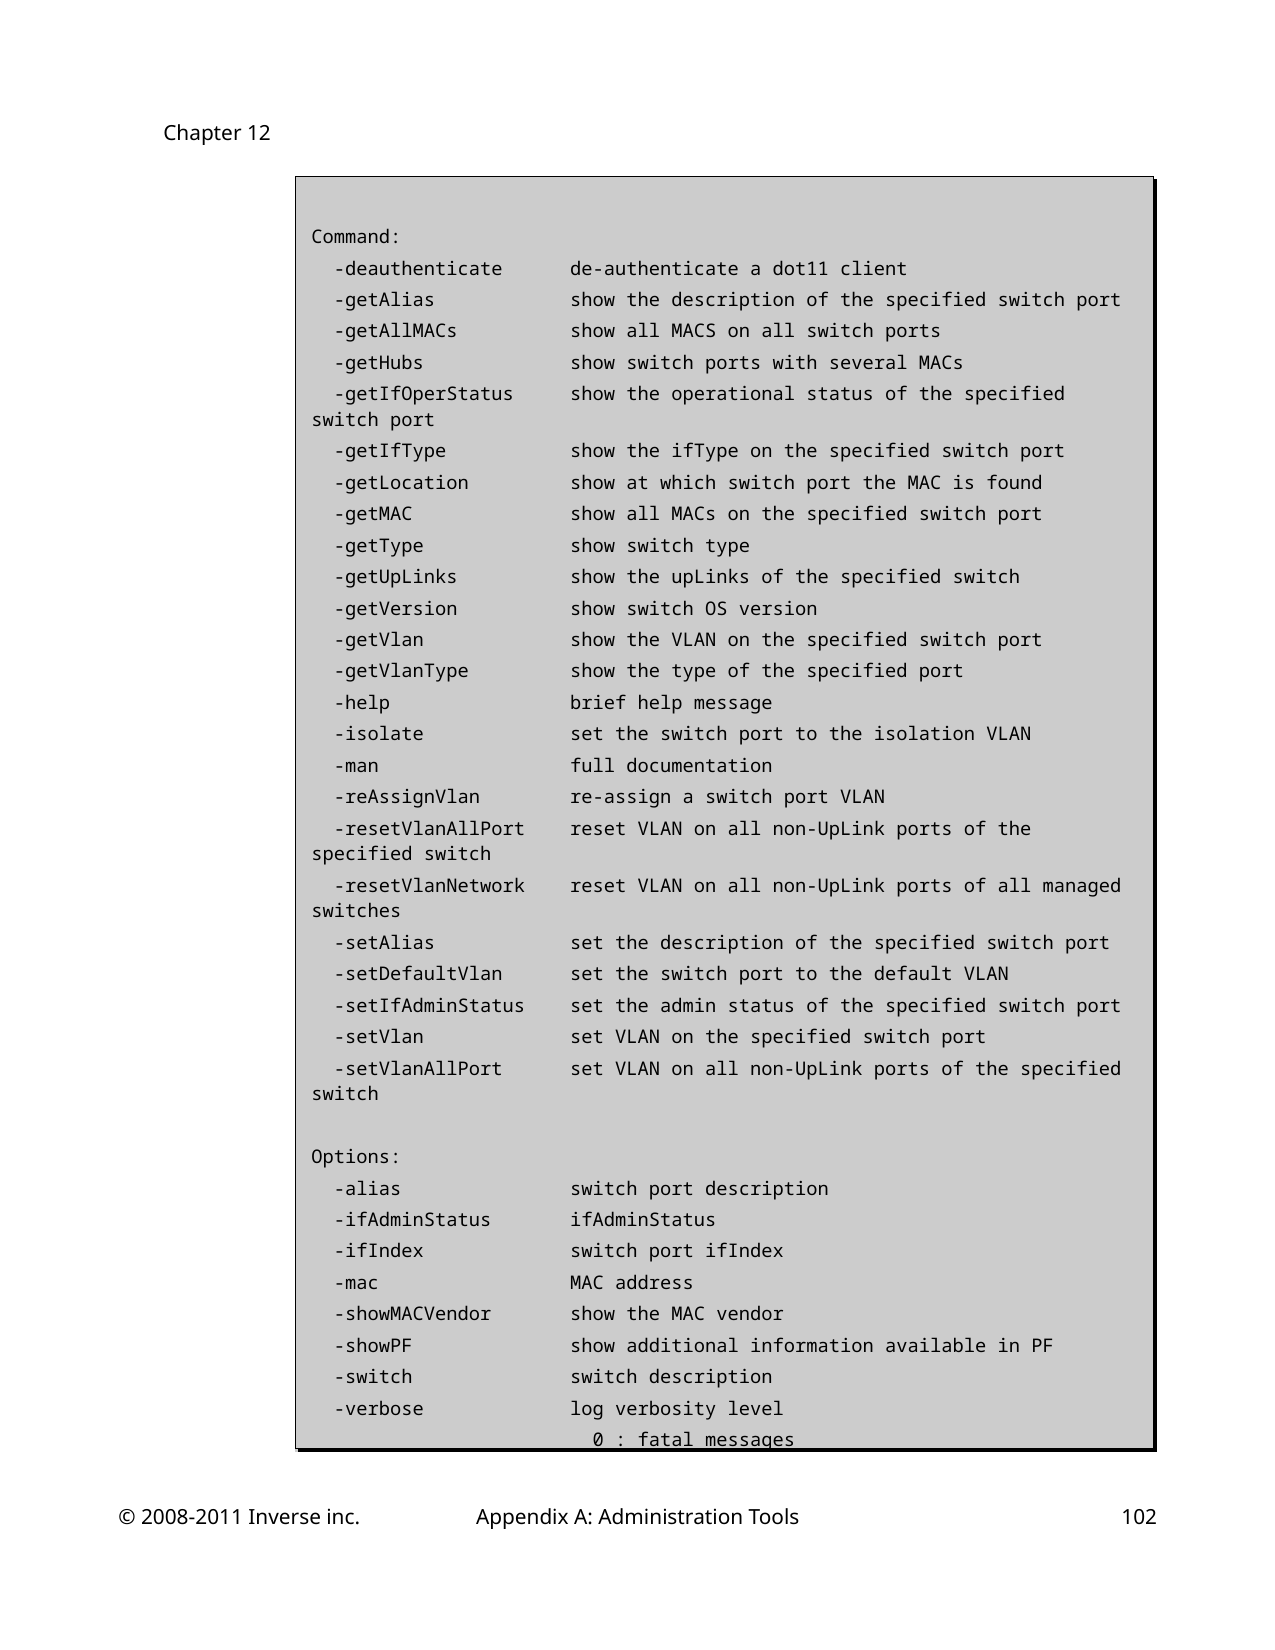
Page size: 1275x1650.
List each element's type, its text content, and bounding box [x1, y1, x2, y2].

text -getHubs show switch ports with several MACs [296, 333, 1153, 365]
text -setIfAdminStatus set the admin status of the specified switch port [296, 976, 1153, 1008]
text -showPF show additional information available in PF [296, 1316, 1153, 1348]
text -mac MAC address [296, 1253, 1153, 1285]
text -showMACVendor show the MAC vendor [296, 1285, 1153, 1316]
text -getVersion show switch OS version [296, 579, 1153, 611]
text -resetVlanNetwork reset VLAN on all non-UpLink ports of all managed switches [296, 856, 1153, 913]
text -deauthenticate de-authenticate a dot11 client [296, 239, 1153, 270]
text -setVlanAllPort set VLAN on all non-UpLink ports of the specified switch [296, 1039, 1153, 1096]
text -getAlias show the description of the specified switch port [296, 270, 1153, 302]
text -getUpLinks show the upLinks of the specified switch [296, 548, 1153, 579]
text -getLocation show at which switch port the MAC is found [296, 453, 1153, 485]
text -getVlan show the VLAN on the specified switch port [296, 611, 1153, 642]
text -resetVlanAllPort reset VLAN on all non-UpLink ports of the specified switch [296, 799, 1153, 856]
text -alias switch port description [296, 1159, 1153, 1190]
text -getVlanType show the type of the specified port [296, 642, 1153, 673]
text -ifAdminStatus ifAdminStatus [296, 1190, 1153, 1222]
text 0 : fatal messages [296, 1411, 1153, 1448]
text -reAssignVlan re-assign a switch port VLAN [296, 768, 1153, 799]
text -getIfType show the ifType on the specified switch port [296, 422, 1153, 453]
text -setAlias set the description of the specified switch port [296, 913, 1153, 945]
text -ifIndex switch port ifIndex [296, 1222, 1153, 1253]
text -getAllMACs show all MACS on all switch ports [296, 302, 1153, 333]
text -man full documentation [296, 736, 1153, 768]
text -getIfOperStatus show the operational status of the specified switch port [296, 365, 1153, 422]
text Command: [296, 207, 1153, 239]
text -switch switch description [296, 1348, 1153, 1379]
text -isolate set the switch port to the isolation VLAN [296, 705, 1153, 736]
text -getMAC show all MACs on the specified switch port [296, 485, 1153, 516]
text -verbose log verbosity level [296, 1379, 1153, 1411]
text -getType show switch type [296, 516, 1153, 548]
text -help brief help message [296, 673, 1153, 705]
text -setDefaultVlan set the switch port to the default VLAN [296, 945, 1153, 976]
text Options: [296, 1127, 1153, 1159]
text -setVlan set VLAN on the specified switch port [296, 1008, 1153, 1039]
